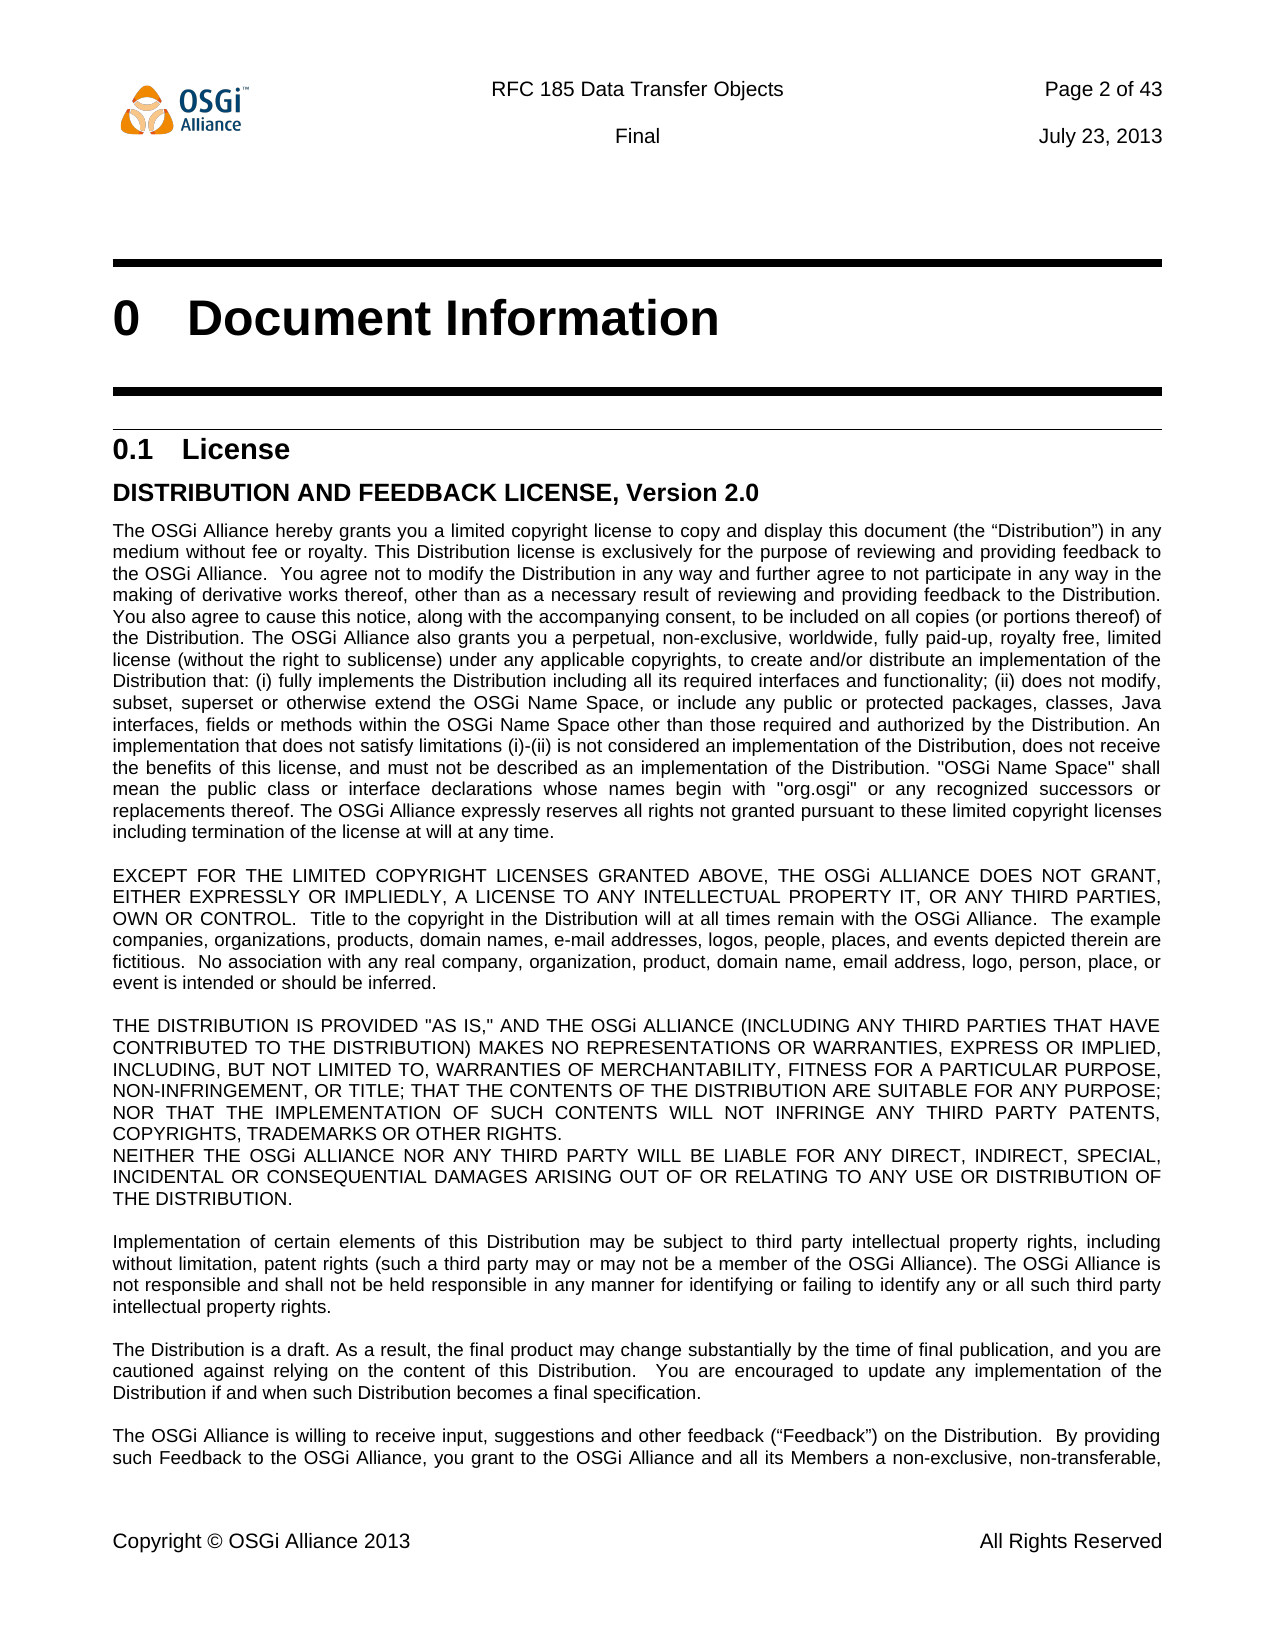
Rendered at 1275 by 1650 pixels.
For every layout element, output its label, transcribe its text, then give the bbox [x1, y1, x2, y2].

text The OSGi Alliance hereby grants you a limited copyright license to copy and display this document (the “Distribution”) in any medium without fee or royalty. This Distribution license is exclusively for the purpose of reviewing and providing feedback to the OSGi Alliance. You agree not to modify the Distribution in any way and further agree to not participate in any way in the making of derivative works thereof, other than as a necessary result of reviewing and providing feedback to the Distribution. You also agree to cause this notice, along with the accompanying consent, to be included on all copies (or portions thereof) of the Distribution. The OSGi Alliance also grants you a perpetual, non-exclusive, worldwide, fully paid-up, royalty free, limited license (without the right to sublicense) under any applicable copyrights, to create and/or distribute an implementation of the Distribution that: (i) fully implements the Distribution including all its required interfaces and functionality; (ii) does not modify, subset, superset or otherwise extend the OSGi Name Space, or include any public or protected packages, classes, Java interfaces, fields or methods within the OSGi Name Space other than those required and authorized by the Distribution. An implementation that does not satisfy limitations (i)-(ii) is not considered an implementation of the Distribution, does not receive the benefits of this license, and must not be described as an implementation of the Distribution. "OSGi Name Space" shall mean the public class or interface declarations whose names begin with "org.osgi" or any recognized successors or replacements thereof. The OSGi Alliance expressly reserves all rights not granted pursuant to these limited copyright licenses including termination of the license at will at any time. [112, 519, 1162, 843]
text DISTRIBUTION AND FEEDBACK LICENSE, Version 2.0 [112, 478, 1162, 507]
picture [113, 78, 257, 142]
text Implementation of certain elements of this Distribution may be subject to third party intellectual property rights, including without limitation, patent rights (such a third party may or may not be a member of the OSGi Alliance). The OSGi Alliance is not responsible and shall not be held responsible in any manner for identifying or failing to identify any or all such third party intellectual property rights. [112, 1231, 1162, 1317]
text THE DISTRIBUTION IS PROVIDED "AS IS," AND THE OSGi ALLIANCE (INCLUDING ANY THIRD PARTIES THAT HAVE CONTRIBUTED TO THE DISTRIBUTION) MAKES NO REPRESENTATIONS OR WARRANTIES, EXPRESS OR IMPLIED, INCLUDING, BUT NOT LIMITED TO, WARRANTIES OF MERCHANTABILITY, FITNESS FOR A PARTICULAR PURPOSE, NON-INFRINGEMENT, OR TITLE; THAT THE CONTENTS OF THE DISTRIBUTION ARE SUITABLE FOR ANY PURPOSE; NOR THAT THE IMPLEMENTATION OF SUCH CONTENTS WILL NOT INFRINGE ANY THIRD PARTY PATENTS, COPYRIGHTS, TRADEMARKS OR OTHER RIGHTS. [112, 1015, 1162, 1145]
text EXCEPT FOR THE LIMITED COPYRIGHT LICENSES GRANTED ABOVE, THE OSGi ALLIANCE DOES NOT GRANT, EITHER EXPRESSLY OR IMPLIEDLY, A LICENSE TO ANY INTELLECTUAL PROPERTY IT, OR ANY THIRD PARTIES, OWN OR CONTROL. Title to the copyright in the Distribution will at all times remain with the OSGi Alliance. The example companies, organizations, products, domain names, e-mail addresses, logos, people, places, and events depicted therein are fictitious. No association with any real company, organization, product, domain name, email address, logo, person, place, or event is intended or should be inferred. [112, 864, 1162, 994]
subtitle Document Information [112, 260, 1162, 396]
text The Distribution is a draft. As a result, the final product may change substantially by the time of final publication, and you are cautioned against relying on the content of this Distribution. You are encouraged to update any implementation of the Distribution if and when such Distribution becomes a final specification. [112, 1339, 1162, 1403]
subtitle License [112, 430, 1162, 466]
text NEITHER THE OSGi ALLIANCE NOR ANY THIRD PARTY WILL BE LIABLE FOR ANY DIRECT, INDIRECT, SPECIAL, INCIDENTAL OR CONSEQUENTIAL DAMAGES ARISING OUT OF OR RELATING TO ANY USE OR DISTRIBUTION OF THE DISTRIBUTION. [112, 1145, 1162, 1209]
text The OSGi Alliance is willing to receive input, suggestions and other feedback (“Feedback”) on the Distribution. By providing such Feedback to the OSGi Alliance, you grant to the OSGi Alliance and all its Members a non-exclusive, non-transferable, [112, 1425, 1162, 1468]
